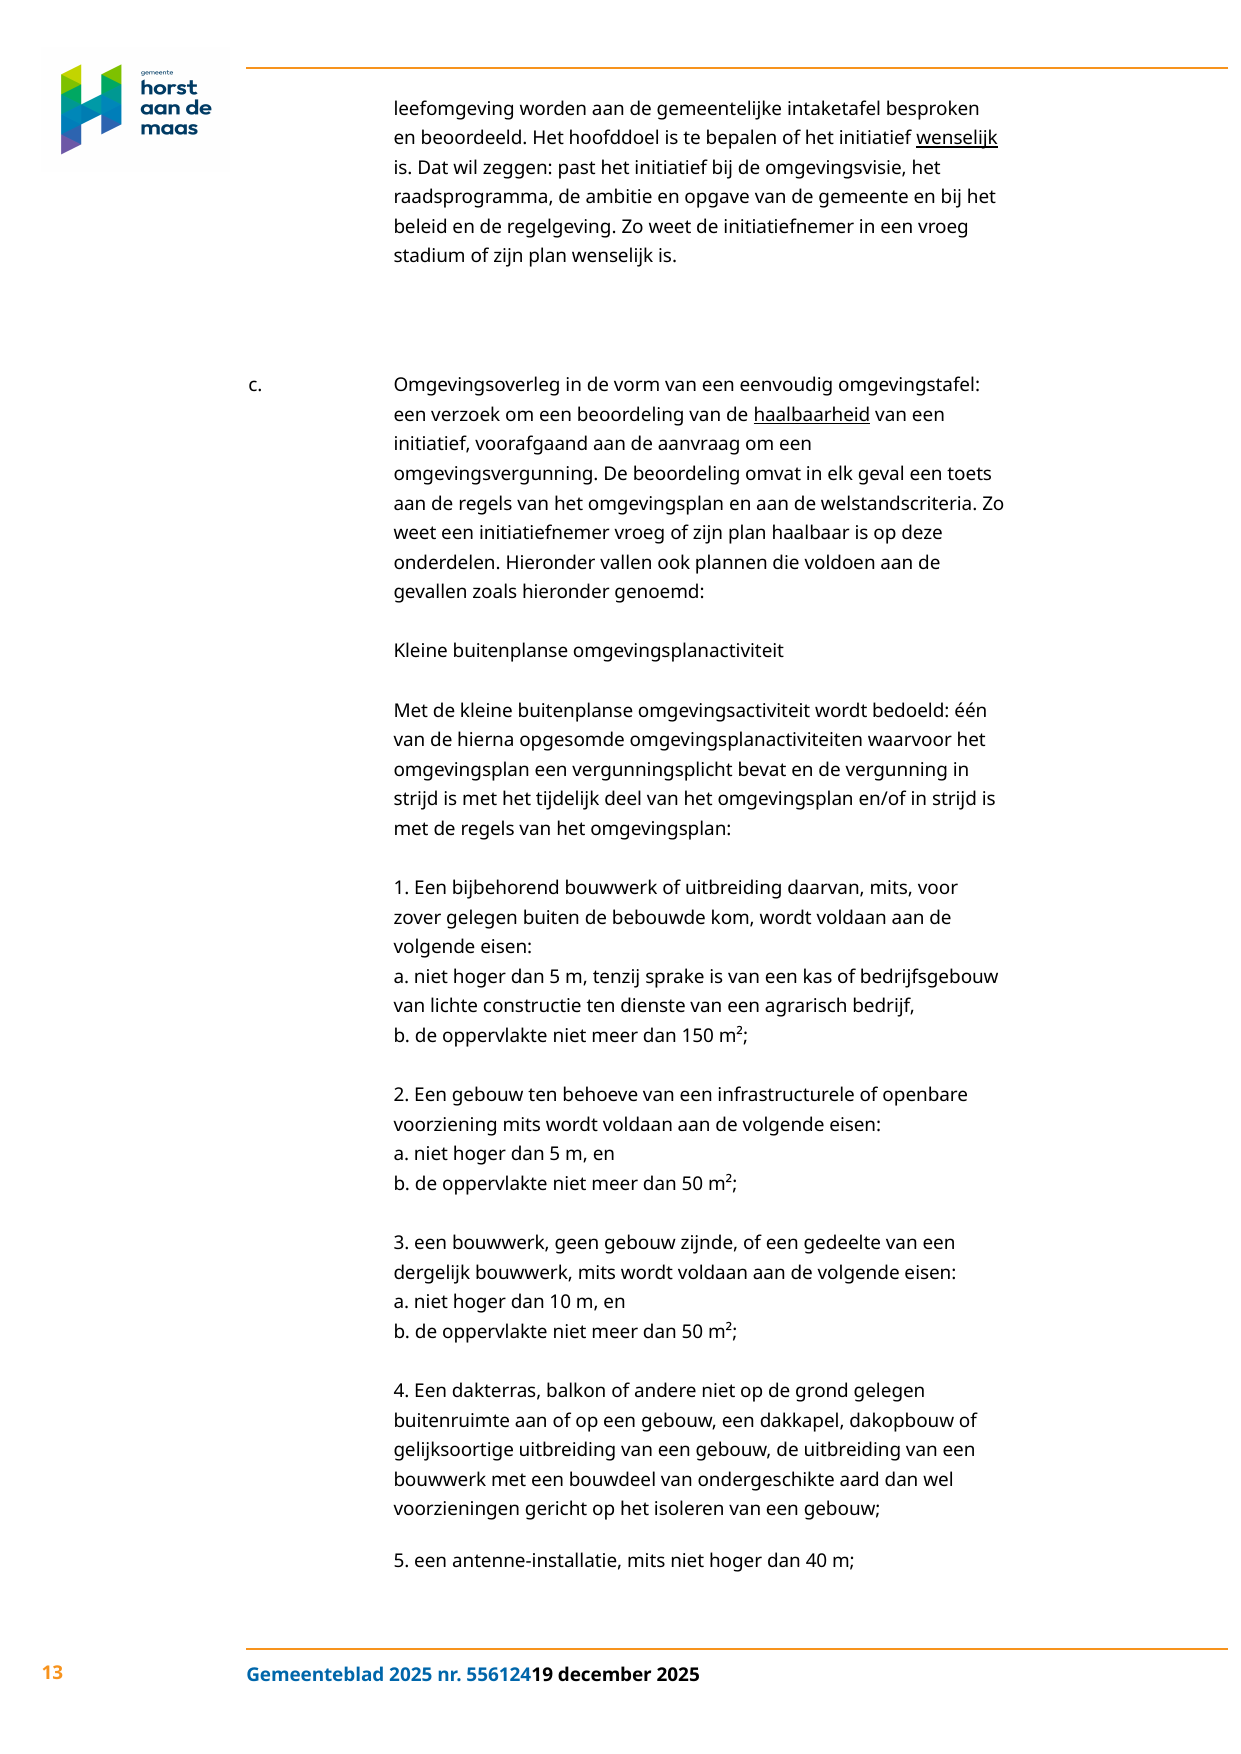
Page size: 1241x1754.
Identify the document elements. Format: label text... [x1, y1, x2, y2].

table_cell [393, 320, 1006, 346]
table_cell 5. een antenne-installatie, mits niet hoger dan 40 m; [393, 1547, 1006, 1602]
table_cell [393, 1521, 1006, 1547]
table_cell [1006, 294, 1152, 320]
table_cell Omgevingsoverleg in de vorm van een eenvoudig omgevingstafel: een verzoek om een beoordeling van de haalbaarheid van een initiatief, voorafgaand aan de aanvraag om een omgevingsvergunning. De beoordeling omvat in elk geval een toets aan de regels van het omgevingsplan en aan de welstandscriteria. Zo weet een initiatiefnemer vroeg of zijn plan haalbaar is op deze onderdelen. Hieronder vallen ook plannen die voldoen aan de gevallen zoals hieronder genoemd: Kleine buitenplanse omgevingsplanactiviteit Met de kleine buitenplanse omgevingsactiviteit wordt bedoeld: één van de hierna opgesomde omgevingsplanactiviteiten waarvoor het omgevingsplan een vergunningsplicht bevat en de vergunning in strijd is met het tijdelijk deel van het omgevingsplan en/of in strijd is met de regels van het omgevingsplan: 1. Een bijbehorend bouwwerk of uitbreiding daarvan, mits, voor zover gelegen buiten de bebouwde kom, wordt voldaan aan de volgende eisen: a. niet hoger dan 5 m, tenzij sprake is van een kas of bedrijfsgebouw van lichte constructie ten dienste van een agrarisch bedrijf, b. de oppervlakte niet meer dan 150 m²; 2. Een gebouw ten behoeve van een infrastructurele of openbare voorziening mits wordt voldaan aan de volgende eisen: a. niet hoger dan 5 m, en b. de oppervlakte niet meer dan 50 m²; 3. een bouwwerk, geen gebouw zijnde, of een gedeelte van een dergelijk bouwwerk, mits wordt voldaan aan de volgende eisen: a. niet hoger dan 10 m, en b. de oppervlakte niet meer dan 50 m²; 4. Een dakterras, balkon of andere niet op de grond gelegen buitenruimte aan of op een gebouw, een dakkapel, dakopbouw of gelijksoortige uitbreiding van een gebouw, de uitbreiding van een bouwwerk met een bouwdeel van ondergeschikte aard dan wel voorzieningen gericht op het isoleren van een gebouw; [393, 371, 1006, 1521]
table_cell [1006, 1521, 1152, 1547]
table_cell [1006, 269, 1152, 294]
table_cell [1006, 371, 1152, 1521]
table_cell [248, 1521, 393, 1547]
picture [41, 47, 231, 172]
table_cell [393, 346, 1006, 371]
table_cell [248, 269, 393, 294]
table_cell [393, 269, 1006, 294]
table_cell c. [248, 371, 393, 1521]
table_cell leefomgeving worden aan de gemeentelijke intaketafel besproken en beoordeeld. Het hoofddoel is te bepalen of het initiatief wenselijk is. Dat wil zeggen: past het initiatief bij de omgevingsvisie, het raadsprogramma, de ambitie en opgave van de gemeente en bij het beleid en de regelgeving. Zo weet de initiatiefnemer in een vroeg stadium of zijn plan wenselijk is. [393, 95, 1006, 268]
table_cell [248, 320, 393, 346]
table_cell [248, 95, 393, 268]
table_cell [1006, 320, 1152, 346]
table_cell [248, 1547, 393, 1602]
table_cell [248, 294, 393, 320]
table_cell [1006, 1547, 1152, 1602]
table_cell [248, 346, 393, 371]
table_cell [1006, 95, 1152, 268]
table_cell [393, 294, 1006, 320]
table_cell [1006, 346, 1152, 371]
